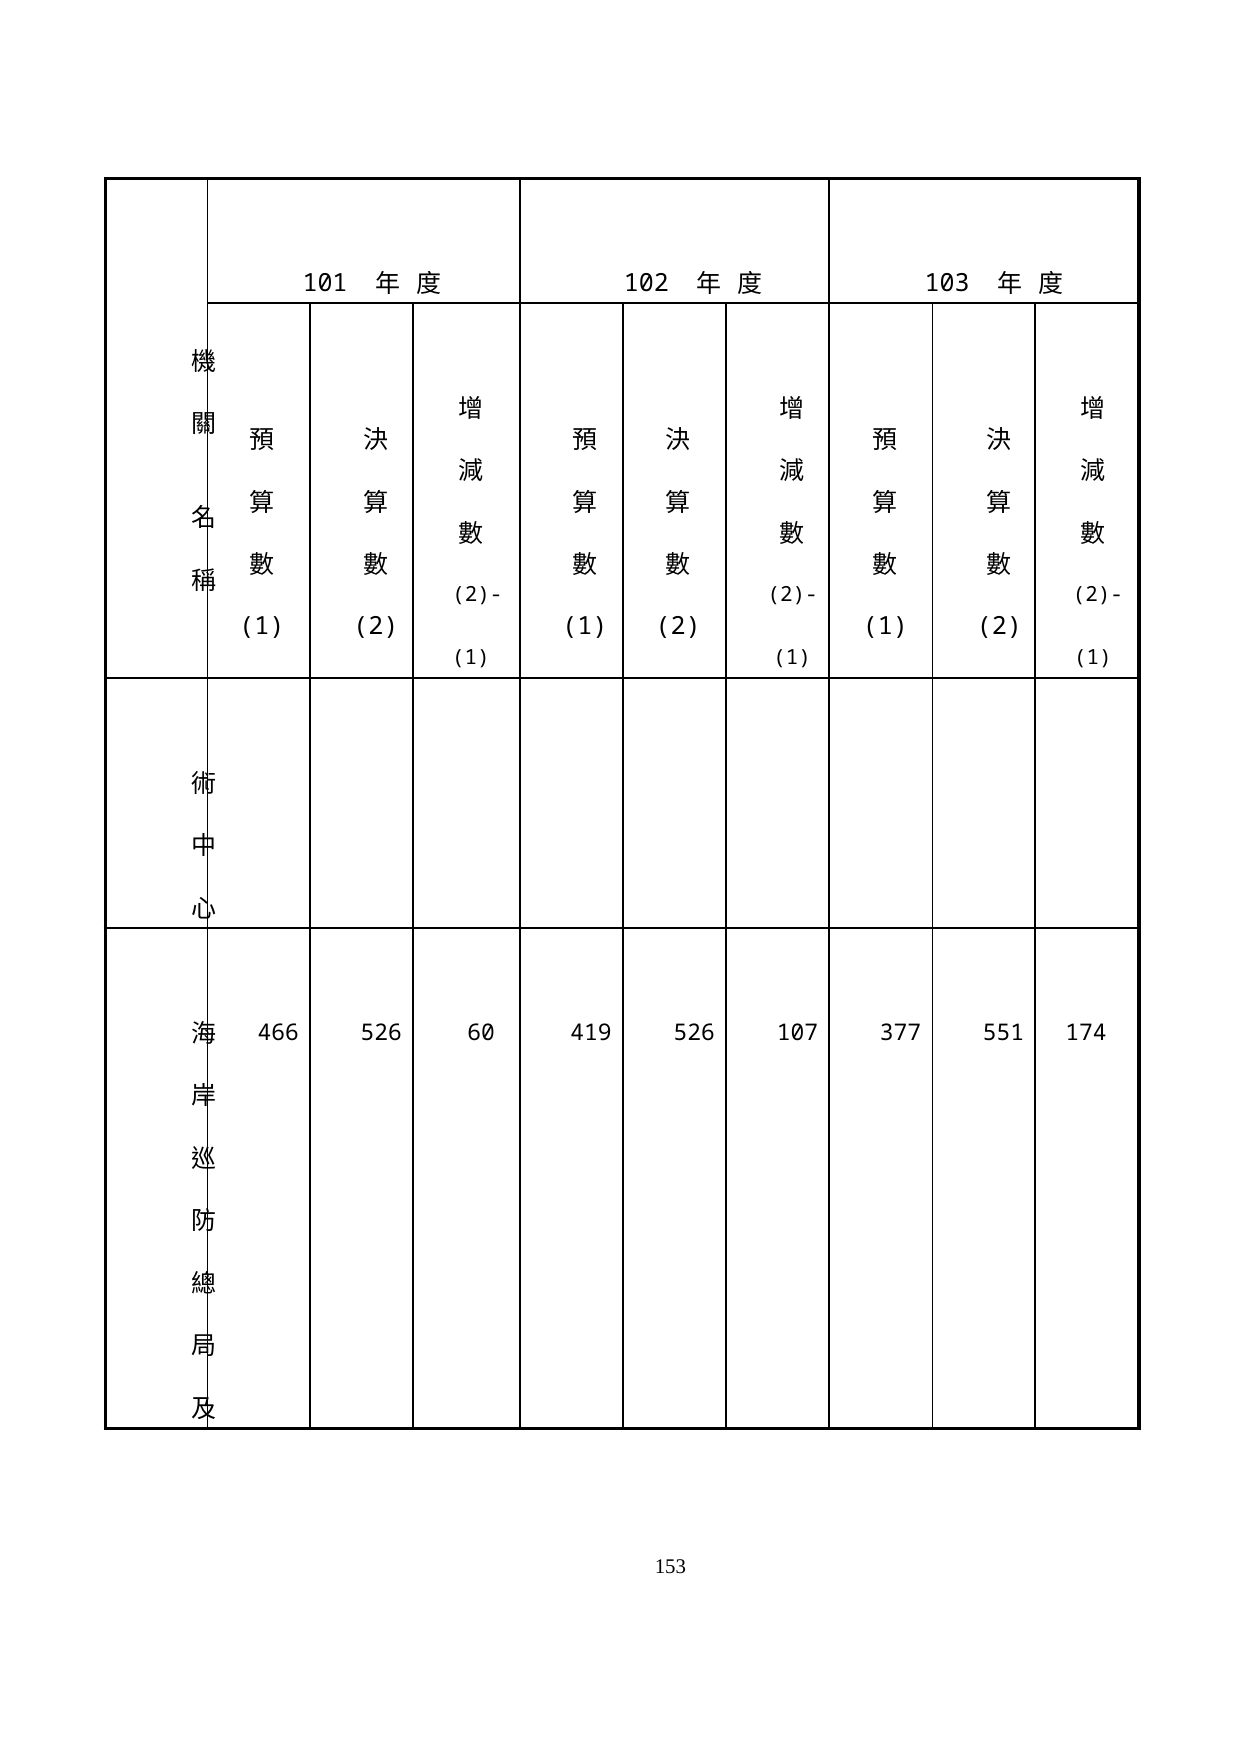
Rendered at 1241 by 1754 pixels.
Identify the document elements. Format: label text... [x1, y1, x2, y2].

table_cell 決算數(2) [933, 304, 1034, 677]
table_cell 60 [414, 929, 519, 1427]
table_cell [1036, 679, 1137, 927]
table_cell 增減數(2)-(1) [1036, 304, 1137, 677]
table_cell 海岸巡防總局及所屬 [107, 929, 207, 1427]
table_cell 551 [933, 929, 1034, 1427]
table_cell - [414, 679, 519, 927]
table_cell 526 [624, 929, 725, 1427]
table_cell 國立傳統藝術中心 [107, 679, 207, 927]
table_cell 決算數(2) [311, 304, 412, 677]
table_cell 預算數(1) [521, 304, 622, 677]
table_cell 419 [521, 929, 622, 1427]
table_cell - [311, 679, 412, 927]
table_cell 預算數(1) [830, 304, 932, 677]
table_cell [727, 679, 828, 927]
table_cell [830, 679, 932, 927]
table_cell - [208, 679, 309, 927]
table_cell 174 [1036, 929, 1137, 1427]
table_header 101年度 [208, 180, 519, 302]
table_header 機關 名稱 [107, 180, 207, 677]
table_cell [521, 679, 622, 927]
table_cell 526 [311, 929, 412, 1427]
table_cell [933, 679, 1034, 927]
table_cell 預算數(1) [208, 304, 309, 677]
table_cell 增減數(2)-(1) [727, 304, 828, 677]
table_cell 決算數(2) [624, 304, 725, 677]
table_cell 377 [830, 929, 932, 1427]
table_header 102年度 [521, 180, 828, 302]
table_cell 107 [727, 929, 828, 1427]
table_cell 增減數(2)-(1) [414, 304, 519, 677]
table_cell [624, 679, 725, 927]
table_header 103年度 [830, 180, 1137, 302]
table_cell 466 [208, 929, 309, 1427]
